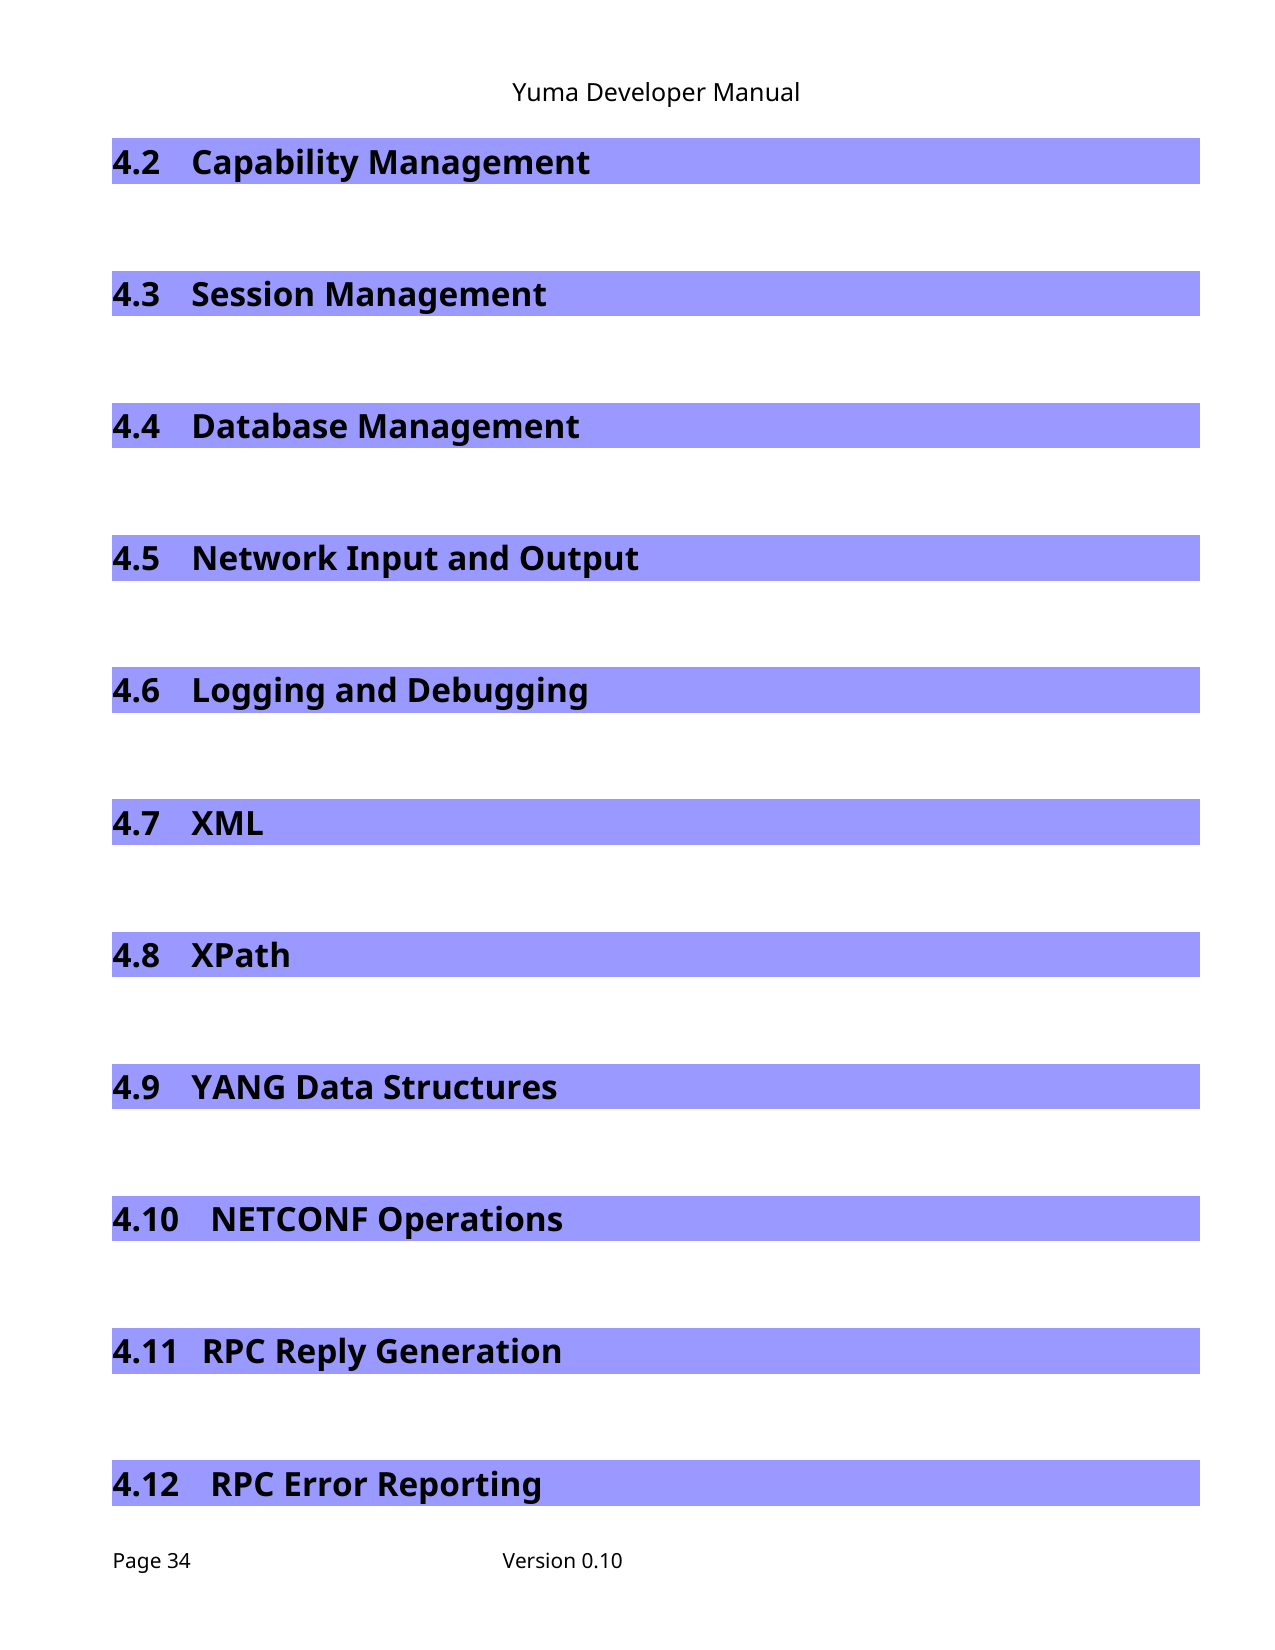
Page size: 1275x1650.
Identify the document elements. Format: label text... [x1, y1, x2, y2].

subtitle Database Management [112, 403, 1200, 448]
subtitle Session Management [112, 271, 1200, 316]
subtitle RPC Reply Generation [112, 1328, 1200, 1374]
subtitle Logging and Debugging [112, 667, 1200, 713]
subtitle RPC Error Reporting [112, 1460, 1200, 1506]
subtitle XPath [112, 932, 1200, 977]
subtitle Capability Management [112, 138, 1200, 184]
subtitle YANG Data Structures [112, 1064, 1200, 1109]
subtitle NETCONF Operations [112, 1196, 1200, 1241]
subtitle XML [112, 799, 1200, 845]
subtitle Network Input and Output [112, 535, 1200, 581]
